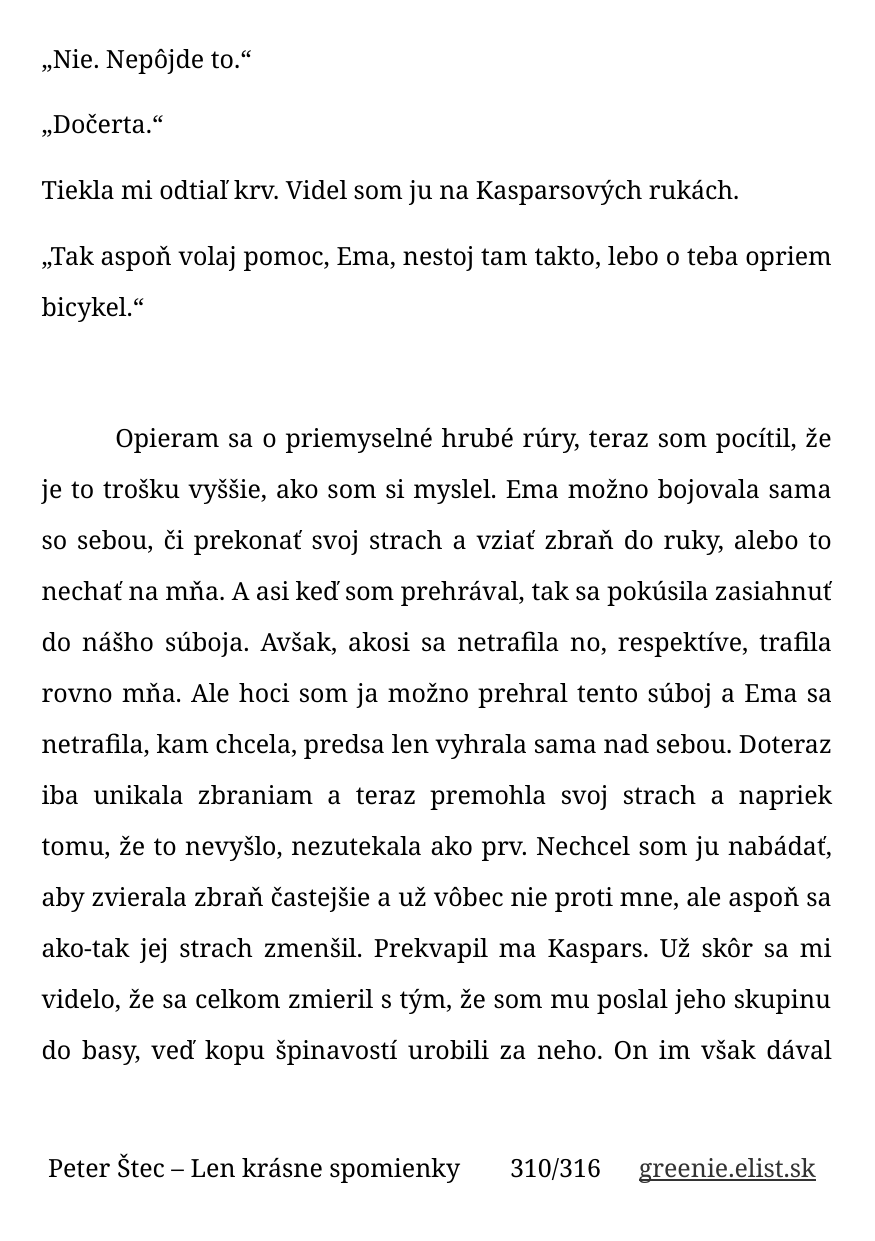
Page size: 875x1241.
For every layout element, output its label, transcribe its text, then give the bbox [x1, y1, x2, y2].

text Tiekla mi odtiaľ krv. Videl som ju na Kasparsových rukách. [41, 173, 833, 207]
text „Nie. Nepôjde to.“ [41, 41, 833, 75]
text Opieram sa o priemyselné hrubé rúry, teraz som pocítil, že je to trošku vyššie, ako som si myslel. Ema možno bojovala sama so sebou, či prekonať svoj strach a vziať zbraň do ruky, alebo to nechať na mňa. A asi keď som prehrával, tak sa pokúsila zasiahnuť do nášho súboja. Avšak, akosi sa netrafila no, respektíve, trafila rovno mňa. Ale hoci som ja možno prehral tento súboj a Ema sa netrafila, kam chcela, predsa len vyhrala sama nad sebou. Doteraz iba unikala zbraniam a teraz premohla svoj strach a napriek tomu, že to nevyšlo, nezutekala ako prv. Nechcel som ju nabádať, aby zvierala zbraň častejšie a už vôbec nie proti mne, ale aspoň sa ako-tak jej strach zmenšil. Prekvapil ma Kaspars. Už skôr sa mi videlo, že sa celkom zmieril s tým, že som mu poslal jeho skupinu do basy, veď kopu špinavostí urobili za neho. On im však dával [41, 421, 833, 1067]
text „Dočerta.“ [41, 107, 833, 141]
text „Tak aspoň volaj pomoc, Ema, nestoj tam takto, lebo o teba opriem bicykel.“ [41, 238, 833, 323]
